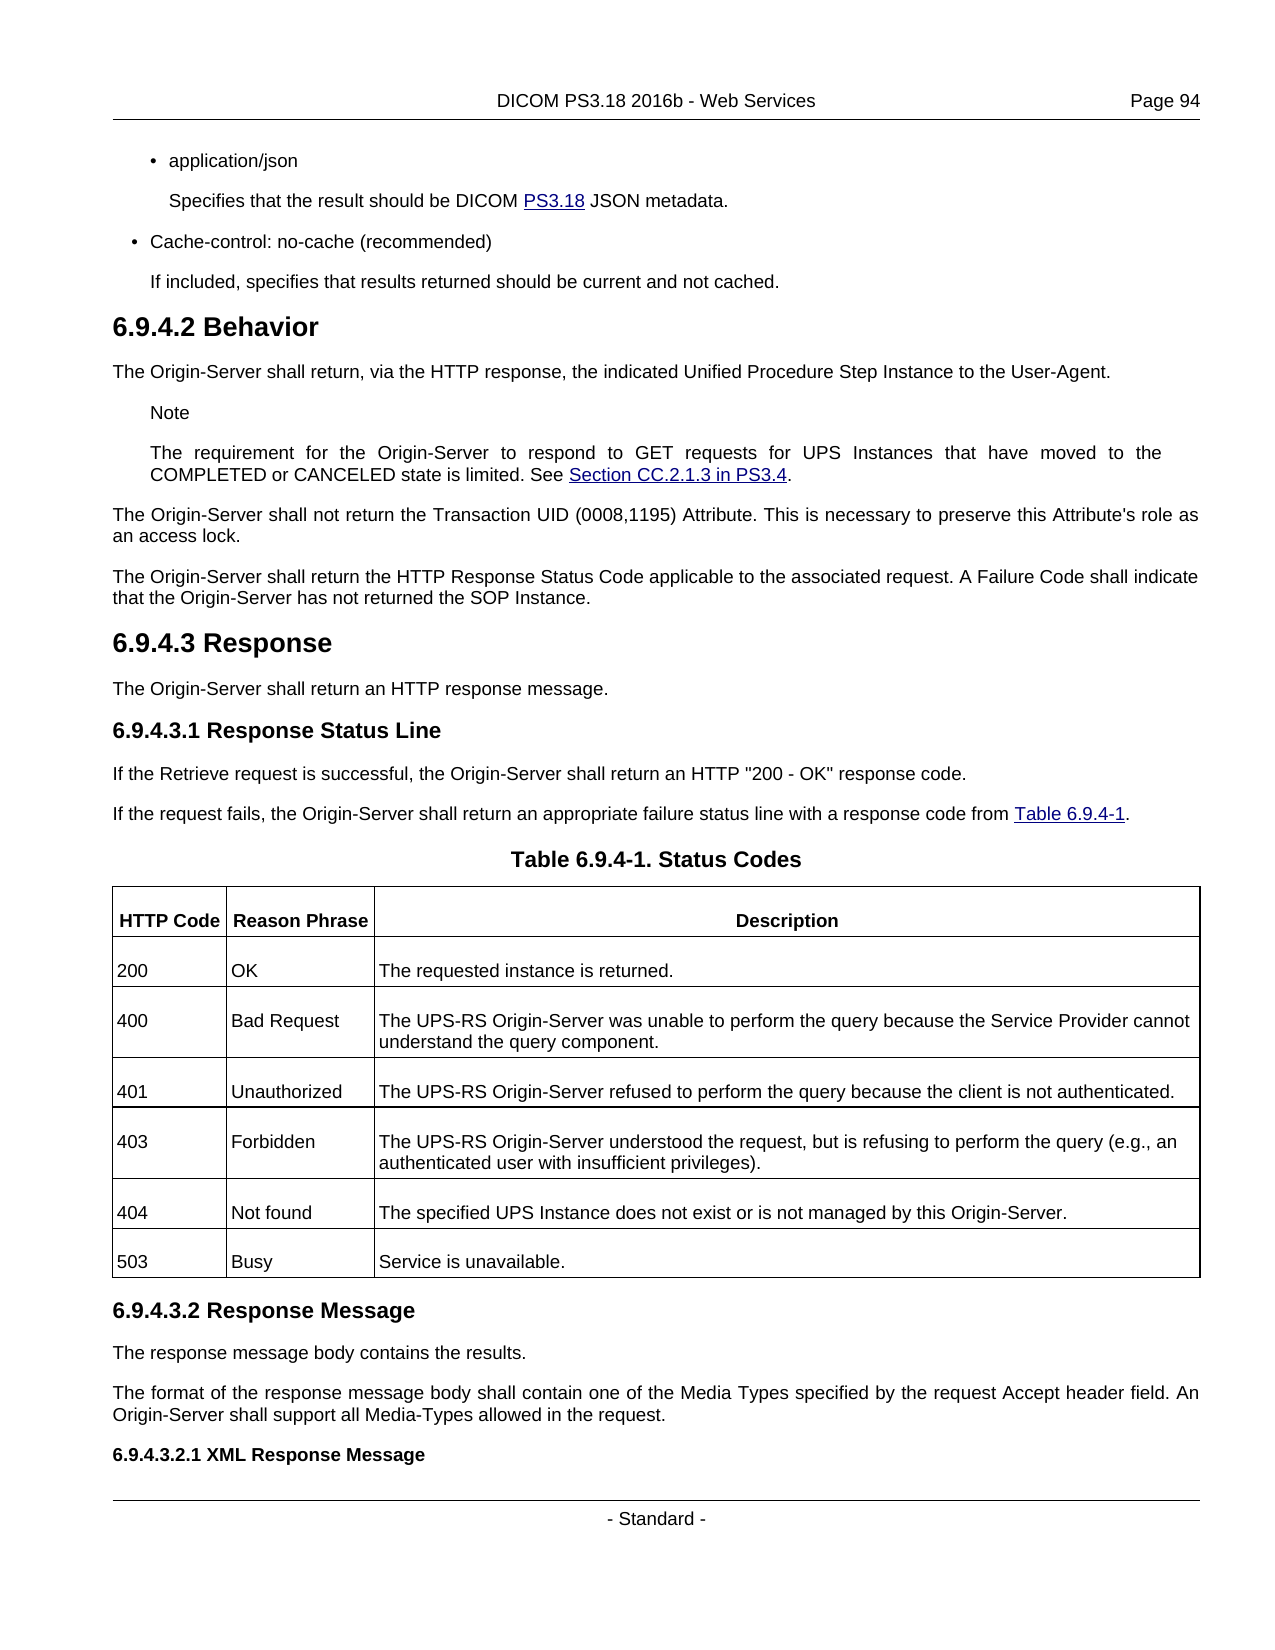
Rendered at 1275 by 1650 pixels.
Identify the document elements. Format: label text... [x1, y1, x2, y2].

list Specifies that the result should be DICOM PS3.18 JSON metadata. [150, 190, 1200, 212]
table_cell Service is unavailable. [375, 1229, 1199, 1277]
text 6.9.4.3.2 Response Message [112, 1297, 1200, 1323]
table_cell 200 [113, 937, 226, 986]
text The response message body contains the results. [112, 1341, 1200, 1363]
table_cell 503 [113, 1229, 226, 1277]
table_cell Unauthorized [227, 1058, 374, 1106]
table_cell OK [227, 937, 374, 986]
table_cell Busy [227, 1229, 374, 1277]
text 6.9.4.3.2.1 XML Response Message [112, 1444, 1200, 1465]
table_cell Bad Request [227, 987, 374, 1057]
table_cell The requested instance is returned. [375, 937, 1199, 986]
table_cell Not found [227, 1179, 374, 1227]
text 6.9.4.3 Response [112, 627, 1200, 659]
table_cell 401 [113, 1058, 226, 1106]
text If the Retrieve request is successful, the Origin-Server shall return an HTTP "200 - OK" response code. [112, 762, 1200, 784]
table_cell The UPS-RS Origin-Server understood the request, but is refusing to perform the query (e.g., an authenticated user with insufficient privileges). [375, 1108, 1199, 1178]
text The Origin-Server shall return, via the HTTP response, the indicated Unified Procedure Step Instance to the User-Agent. [112, 361, 1200, 383]
table_header Reason Phrase [227, 887, 374, 936]
text The Origin-Server shall not return the Transaction UID (0008,1195) Attribute. This is necessary to preserve this Attribute's role as an access lock. [112, 504, 1200, 547]
table_cell The UPS-RS Origin-Server refused to perform the query because the client is not authenticated. [375, 1058, 1199, 1106]
table_header HTTP Code [113, 887, 226, 936]
text The requirement for the Origin-Server to respond to GET requests for UPS Instances that have moved to the COMPLETED or CANCELED state is limited. See Section CC.2.1.3 in PS3.4. [150, 442, 1162, 485]
text The Origin-Server shall return the HTTP Response Status Code applicable to the associated request. A Failure Code shall indicate that the Origin-Server has not returned the SOP Instance. [112, 566, 1200, 609]
list If included, specifies that results returned should be current and not cached. [131, 271, 1200, 292]
text The format of the response message body shall contain one of the Media Types specified by the request Accept header field. An Origin-Server shall support all Media-Types allowed in the request. [112, 1382, 1200, 1425]
text 6.9.4.2 Behavior [112, 311, 1200, 342]
text Note [150, 402, 1162, 423]
text If the request fails, the Origin-Server shall return an appropriate failure status line with a response code from Table 6.9.4-1. [112, 803, 1200, 824]
table_cell 400 [113, 987, 226, 1057]
table_cell The specified UPS Instance does not exist or is not managed by this Origin-Server. [375, 1179, 1199, 1227]
list Cache-control: no-cache (recommended) [131, 231, 1200, 252]
table_cell Forbidden [227, 1108, 374, 1178]
text The Origin-Server shall return an HTTP response message. [112, 677, 1200, 699]
table_cell 403 [113, 1108, 226, 1178]
list application/json [150, 150, 1200, 172]
text Table 6.9.4-1. Status Codes [112, 847, 1200, 873]
table_cell 404 [113, 1179, 226, 1227]
text 6.9.4.3.1 Response Status Line [112, 718, 1200, 744]
table_cell The UPS-RS Origin-Server was unable to perform the query because the Service Provider cannot understand the query component. [375, 987, 1199, 1057]
table_header Description [375, 887, 1199, 936]
